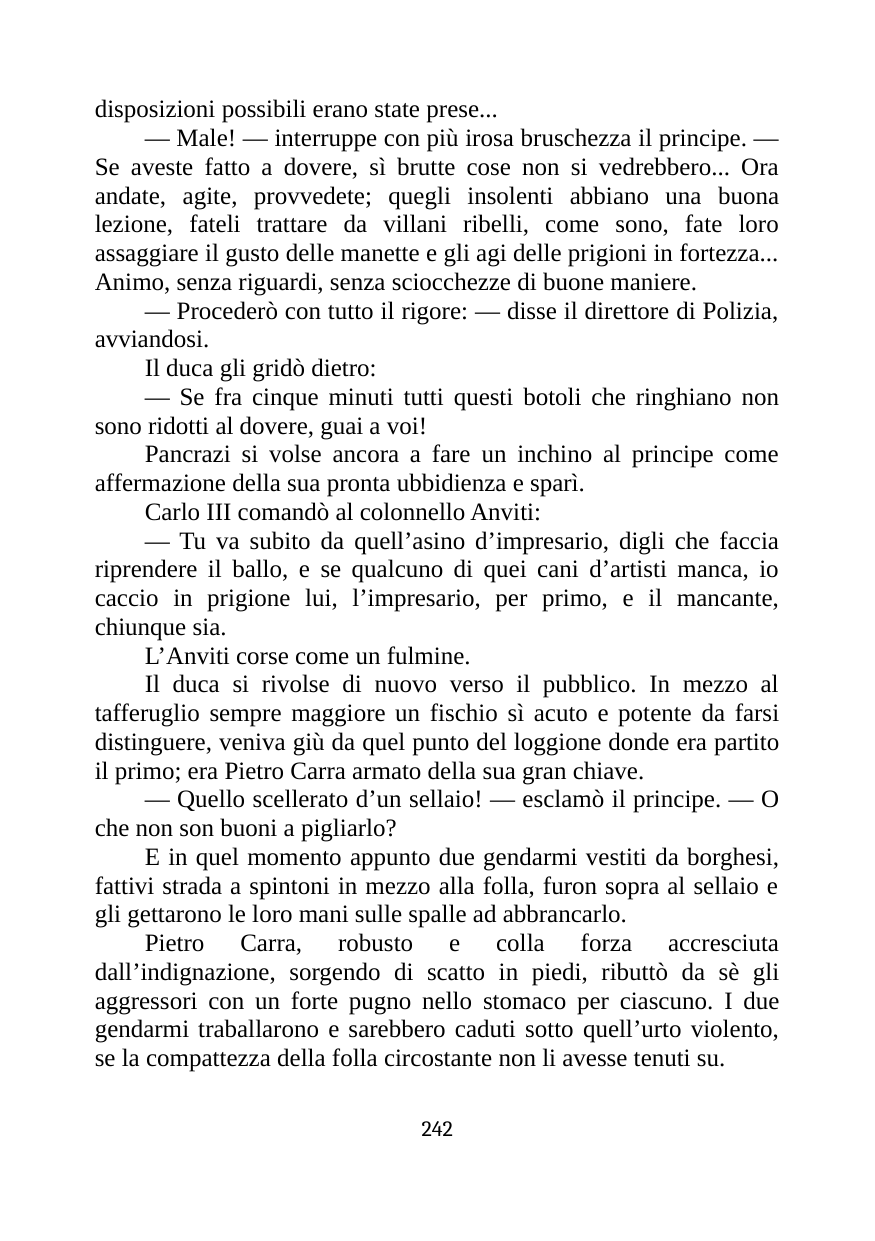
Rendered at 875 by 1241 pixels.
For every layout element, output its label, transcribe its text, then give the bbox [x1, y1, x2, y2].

text — Tu va subito da quell’asino d’impresario, digli che faccia riprendere il ballo, e se qualcuno di quei cani d’artisti manca, io caccio in prigione lui, l’impresario, per primo, e il mancante, chiunque sia. [94, 526, 779, 641]
text Pietro Carra, robusto e colla forza accresciuta dall’indignazione, sorgendo di scatto in piedi, ributtò da sè gli aggressori con un forte pugno nello stomaco per ciascuno. I due gendarmi traballarono e sarebbero caduti sotto quell’urto violento, se la compattezza della folla circostante non li avesse tenuti su. [94, 928, 779, 1072]
text Carlo III comandò al colonnello Anviti: [94, 497, 779, 526]
text E in quel momento appunto due gendarmi vestiti da borghesi, fattivi strada a spintoni in mezzo alla folla, furon sopra al sellaio e gli gettarono le loro mani sulle spalle ad abbrancarlo. [94, 842, 779, 928]
text Pancrazi si volse ancora a fare un inchino al principe come affermazione della sua pronta ubbidienza e sparì. [94, 439, 779, 497]
text Il duca gli gridò dietro: [94, 353, 779, 382]
text L’Anviti corse come un fulmine. [94, 641, 779, 669]
text — Se fra cinque minuti tutti questi botoli che ringhiano non sono ridotti al dovere, guai a voi! [94, 382, 779, 439]
text — Procederò con tutto il rigore: — disse il direttore di Polizia, avviandosi. [94, 296, 779, 353]
text — Quello scellerato d’un sellaio! — esclamò il principe. — O che non son buoni a pigliarlo? [94, 784, 779, 842]
text — Male! — interruppe con più irosa bruschezza il principe. — Se aveste fatto a dovere, sì brutte cose non si vedrebbero... Ora andate, agite, provvedete; quegli insolenti abbiano una buona lezione, fateli trattare da villani ribelli, come sono, fate loro assaggiare il gusto delle manette e gli agi delle prigioni in fortezza... Animo, senza riguardi, senza sciocchezze di buone maniere. [94, 123, 779, 296]
text Il duca si rivolse di nuovo verso il pubblico. In mezzo al tafferuglio sempre maggiore un fischio sì acuto e potente da farsi distinguere, veniva giù da quel punto del loggione donde era partito il primo; era Pietro Carra armato della sua gran chiave. [94, 669, 779, 784]
text disposizioni possibili erano state prese... [94, 94, 779, 123]
